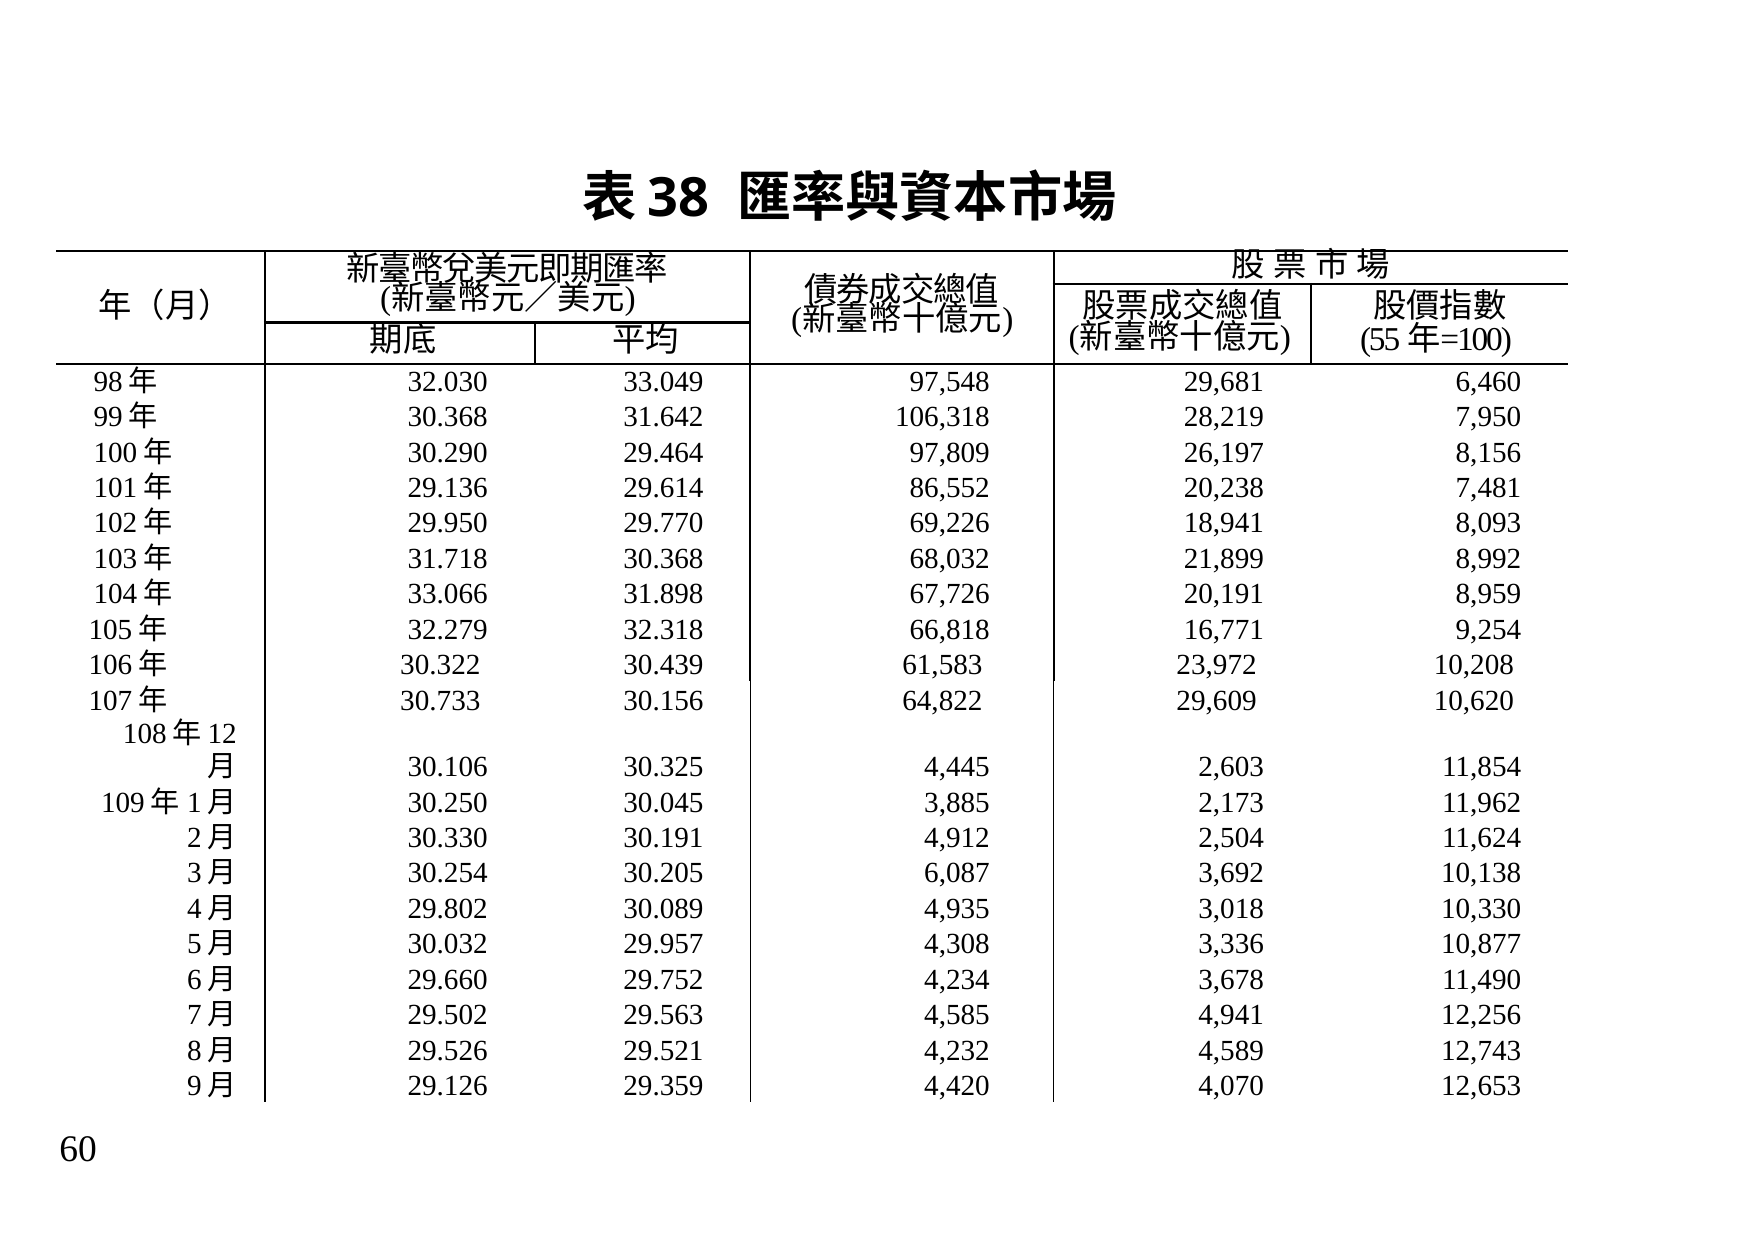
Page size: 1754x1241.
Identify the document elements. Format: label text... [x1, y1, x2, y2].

table_cell 102年 [56, 504, 264, 539]
table_cell 6,087 [751, 854, 1053, 889]
table_cell 12,653 [1311, 1067, 1568, 1102]
table_cell 30.156 [535, 681, 750, 717]
table_cell 3,336 [1054, 925, 1311, 960]
table_cell 29.521 [535, 1031, 750, 1067]
table_cell 30.290 [266, 433, 534, 469]
table_cell 69,226 [751, 504, 1053, 539]
table_cell 30.106 [266, 717, 534, 783]
table_cell 股價指數 (55年=100) [1312, 285, 1568, 362]
table_cell 28,219 [1055, 398, 1311, 433]
table_cell 9月 [56, 1067, 264, 1102]
table_cell 8月 [56, 1031, 264, 1067]
table_cell 平均 [536, 324, 749, 362]
table_cell 30.045 [535, 783, 750, 819]
table_header 股 票 市 場 [1055, 252, 1568, 283]
table_cell 29.614 [535, 469, 749, 504]
table_cell 3,018 [1054, 890, 1311, 925]
table_cell 105年 [56, 610, 264, 646]
table_cell 4,585 [751, 996, 1053, 1031]
table_cell 11,962 [1311, 783, 1568, 819]
table_cell 30.250 [266, 783, 534, 819]
table_cell 108年12月 [56, 717, 264, 783]
table_cell 30.439 [535, 646, 749, 681]
table_cell 29.660 [266, 960, 534, 996]
table_cell 10,330 [1311, 890, 1568, 925]
table_cell 10,877 [1311, 925, 1568, 960]
table_cell 4月 [56, 890, 264, 925]
table_cell 6月 [56, 960, 264, 996]
table_cell 16,771 [1055, 610, 1311, 646]
table_cell 10,138 [1311, 854, 1568, 889]
table_cell 29.526 [266, 1031, 534, 1067]
table_cell 33.066 [266, 575, 534, 610]
table_cell 30.322 [266, 646, 534, 681]
table_cell 29.126 [266, 1067, 534, 1102]
table_cell 股票成交總值 (新臺幣十億元) [1055, 285, 1310, 362]
table_cell 2,603 [1054, 717, 1311, 783]
table_cell 11,854 [1311, 717, 1568, 783]
table_cell 32.030 [266, 365, 534, 398]
table_cell 6,460 [1311, 365, 1568, 398]
table_cell 67,726 [751, 575, 1053, 610]
table_cell 9,254 [1311, 610, 1568, 646]
table_cell 99年 [56, 398, 264, 433]
table_cell 23,972 [1055, 646, 1311, 681]
table_cell 29,681 [1055, 365, 1311, 398]
table_cell 2,173 [1054, 783, 1311, 819]
table_header 年（月） [56, 252, 264, 362]
table_cell 61,583 [751, 646, 1053, 681]
table_cell 10,208 [1311, 646, 1568, 681]
table_cell 3,885 [751, 783, 1053, 819]
table_cell 31.718 [266, 540, 534, 575]
table_cell 109年 1月 [56, 783, 264, 819]
table_cell 8,156 [1311, 433, 1568, 469]
table_cell 29.359 [535, 1067, 750, 1102]
table_cell 7,950 [1311, 398, 1568, 433]
table_cell 26,197 [1055, 433, 1311, 469]
table_cell 18,941 [1055, 504, 1311, 539]
table_cell 8,093 [1311, 504, 1568, 539]
table_cell 4,420 [751, 1067, 1053, 1102]
table_cell 30.191 [535, 819, 750, 854]
table_cell 30.032 [266, 925, 534, 960]
table_cell 97,809 [751, 433, 1053, 469]
table_cell 29.502 [266, 996, 534, 1031]
table_cell 30.733 [266, 681, 534, 717]
table_cell 29.752 [535, 960, 750, 996]
table_cell 5月 [56, 925, 264, 960]
table_cell 29.563 [535, 996, 750, 1031]
table_cell 29.464 [535, 433, 749, 469]
table_cell 32.318 [535, 610, 749, 646]
table_cell 30.205 [535, 854, 750, 889]
table_cell 104年 [56, 575, 264, 610]
table_cell 2月 [56, 819, 264, 854]
table_cell 4,070 [1054, 1067, 1311, 1102]
table_cell 20,238 [1055, 469, 1311, 504]
table_cell 7月 [56, 996, 264, 1031]
table_cell 4,941 [1054, 996, 1311, 1031]
table_cell 29.957 [535, 925, 750, 960]
table_cell 2,504 [1054, 819, 1311, 854]
table_cell 98年 [56, 365, 264, 398]
table_cell 11,490 [1311, 960, 1568, 996]
table_cell 106,318 [751, 398, 1053, 433]
table_cell 29.950 [266, 504, 534, 539]
table_cell 12,743 [1311, 1031, 1568, 1067]
table_cell 4,589 [1054, 1031, 1311, 1067]
table_cell 3,692 [1054, 854, 1311, 889]
table_cell 33.049 [535, 365, 749, 398]
table_cell 30.368 [535, 540, 749, 575]
table_cell 11,624 [1311, 819, 1568, 854]
table_cell 30.325 [535, 717, 750, 783]
table_cell 31.642 [535, 398, 749, 433]
table_cell 8,959 [1311, 575, 1568, 610]
table_header 債券成交總值 (新臺幣十億元) [751, 252, 1053, 362]
table_cell 10,620 [1311, 681, 1568, 717]
table_cell 29.802 [266, 890, 534, 925]
table_cell 97,548 [751, 365, 1053, 398]
table_cell 30.368 [266, 398, 534, 433]
table_cell 30.254 [266, 854, 534, 889]
table_cell 30.330 [266, 819, 534, 854]
table_cell 3,678 [1054, 960, 1311, 996]
table_cell 101年 [56, 469, 264, 504]
table_cell 106年 [56, 646, 264, 681]
table_cell 103年 [56, 540, 264, 575]
table_cell 30.089 [535, 890, 750, 925]
table_cell 107年 [56, 681, 264, 717]
table_cell 29.136 [266, 469, 534, 504]
table_cell 4,935 [751, 890, 1053, 925]
table_cell 8,992 [1311, 540, 1568, 575]
table_cell 期底 [266, 324, 534, 362]
table_cell 4,445 [751, 717, 1053, 783]
table_cell 7,481 [1311, 469, 1568, 504]
table_cell 68,032 [751, 540, 1053, 575]
table_cell 12,256 [1311, 996, 1568, 1031]
table_header 新臺幣兌美元即期匯率 (新臺幣元／美元) [266, 252, 749, 321]
table_cell 4,912 [751, 819, 1053, 854]
table_cell 21,899 [1055, 540, 1311, 575]
table_cell 20,191 [1055, 575, 1311, 610]
table_cell 4,234 [751, 960, 1053, 996]
table_cell 4,232 [751, 1031, 1053, 1067]
table_cell 32.279 [266, 610, 534, 646]
table_cell 64,822 [751, 681, 1053, 717]
table_cell 29,609 [1054, 681, 1311, 717]
table_cell 4,308 [751, 925, 1053, 960]
table_cell 31.898 [535, 575, 749, 610]
table_cell 100年 [56, 433, 264, 469]
table_cell 29.770 [535, 504, 749, 539]
subtitle 表38 匯率與資本市場 [59, 137, 1639, 249]
table_cell 86,552 [751, 469, 1053, 504]
table_cell 66,818 [751, 610, 1053, 646]
table_cell 3月 [56, 854, 264, 889]
